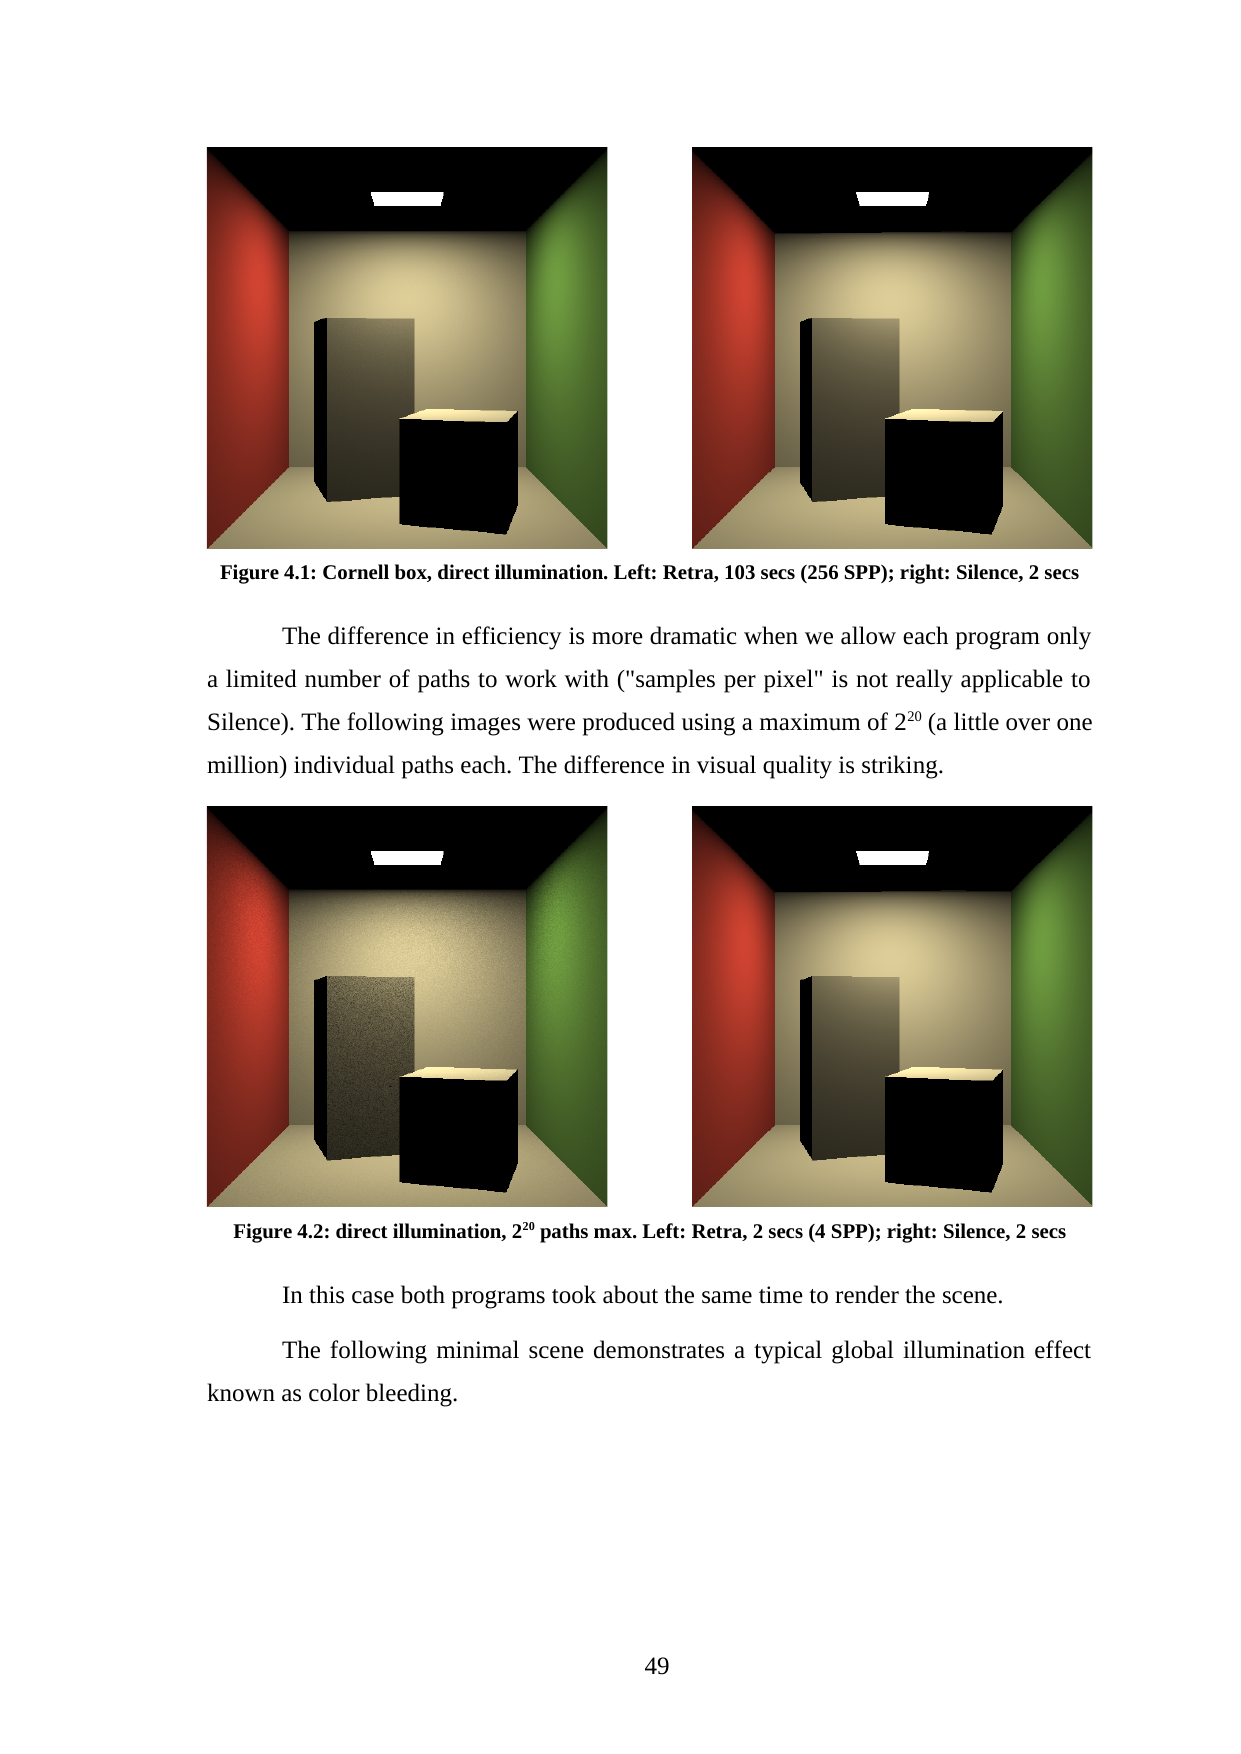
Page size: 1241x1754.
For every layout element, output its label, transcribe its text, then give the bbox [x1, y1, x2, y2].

text The following minimal scene demonstrates a typical global illumination effect known as color bleeding. [207, 1335, 1092, 1407]
text The difference in efficiency is more dramatic when we allow each program only a limited number of paths to work with ("samples per pixel" is not really applicable to Silence). The following images were produced using a maximum of 220 (a little over one million) individual paths each. The difference in visual quality is striking. [207, 621, 1092, 779]
picture [692, 147, 1093, 549]
text In this case both programs took about the same time to render the scene. [207, 1280, 1092, 1308]
picture [206, 147, 608, 549]
text Figure 4.1: Cornell box, direct illumination. Left: Retra, 103 secs (256 SPP); right: Silence, 2 secs [207, 148, 1092, 584]
picture [206, 806, 608, 1207]
text Figure 4.2: direct illumination, 220 paths max. Left: Retra, 2 secs (4 SPP); right: Silence, 2 secs [207, 806, 1092, 1243]
picture [692, 806, 1093, 1207]
